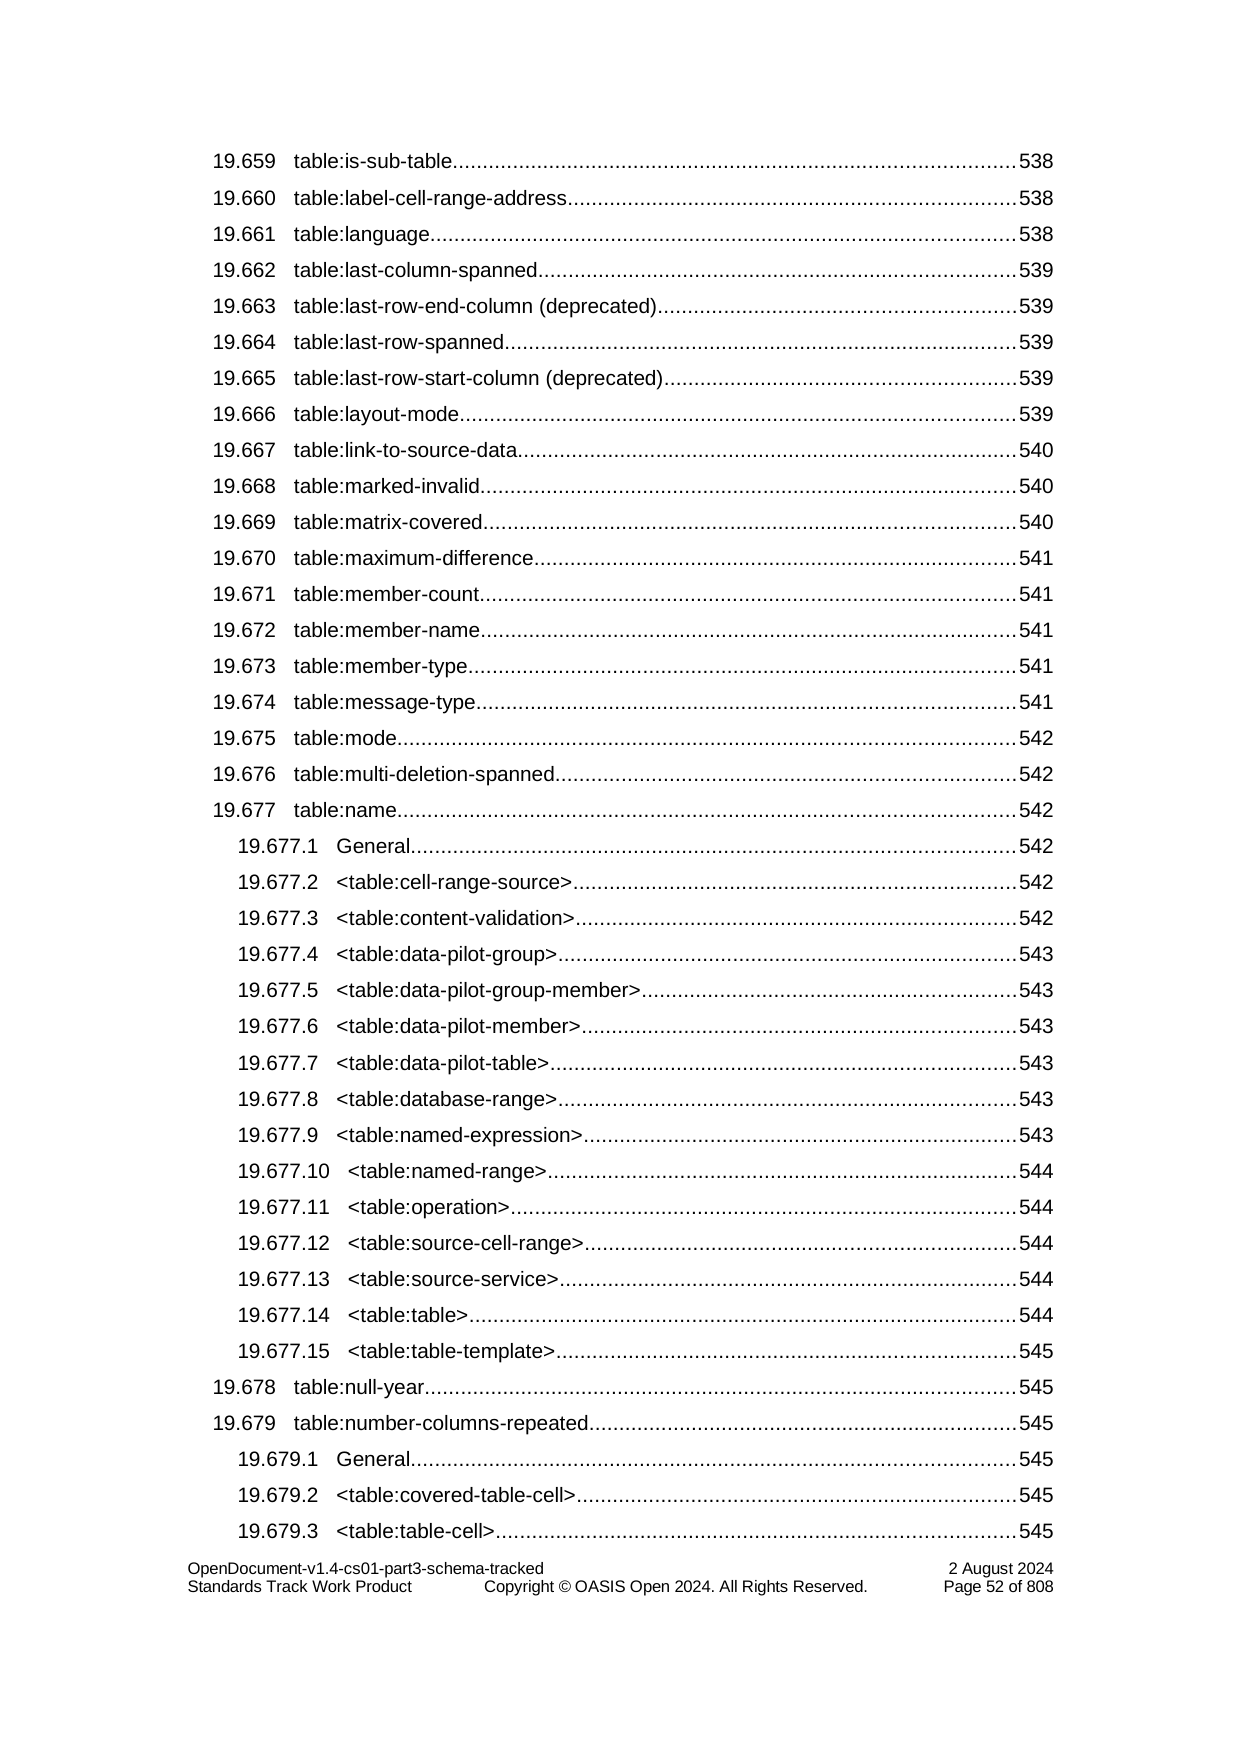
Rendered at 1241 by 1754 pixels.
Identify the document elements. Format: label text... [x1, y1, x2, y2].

text 19.677 table:name 542 [212, 799, 1053, 822]
text 19.678 table:null-year 545 [212, 1375, 1053, 1399]
text 19.677.4 <table:data-pilot-group> 543 [237, 943, 1053, 966]
text 19.679.3 <table:table-cell> 545 [237, 1519, 1053, 1543]
text 19.675 table:mode 542 [212, 727, 1053, 750]
text 19.672 table:member-name 541 [212, 618, 1053, 642]
text 19.673 table:member-type 541 [212, 654, 1053, 678]
text 19.670 table:maximum-difference 541 [212, 546, 1053, 570]
text 19.677.11 <table:operation> 544 [237, 1195, 1053, 1219]
text 19.677.13 <table:source-service> 544 [237, 1267, 1053, 1291]
text 19.661 table:language 538 [212, 222, 1053, 246]
text 19.669 table:matrix-covered 540 [212, 510, 1053, 534]
text 19.676 table:multi-deletion-spanned 542 [212, 763, 1053, 786]
text 19.667 table:link-to-source-data 540 [212, 438, 1053, 462]
text 19.664 table:last-row-spanned 539 [212, 330, 1053, 354]
text 19.677.2 <table:cell-range-source> 542 [237, 871, 1053, 894]
text 19.660 table:label-cell-range-address 538 [212, 186, 1053, 209]
text 19.668 table:marked-invalid 540 [212, 474, 1053, 498]
text 19.677.7 <table:data-pilot-table> 543 [237, 1051, 1053, 1074]
text 19.671 table:member-count 541 [212, 582, 1053, 606]
text 19.674 table:message-type 541 [212, 691, 1053, 714]
text 19.677.3 <table:content-validation> 542 [237, 907, 1053, 930]
text 19.677.5 <table:data-pilot-group-member> 543 [237, 979, 1053, 1002]
text 19.663 table:last-row-end-column (deprecated) 539 [212, 294, 1053, 318]
text 19.662 table:last-column-spanned 539 [212, 258, 1053, 282]
text 19.677.10 <table:named-range> 544 [237, 1159, 1053, 1183]
text 19.666 table:layout-mode 539 [212, 402, 1053, 426]
text 19.665 table:last-row-start-column (deprecated) 539 [212, 366, 1053, 390]
text 19.677.8 <table:database-range> 543 [237, 1087, 1053, 1111]
text 19.677.15 <table:table-template> 545 [237, 1339, 1053, 1363]
text 19.679 table:number-columns-repeated 545 [212, 1411, 1053, 1435]
text 19.679.2 <table:covered-table-cell> 545 [237, 1483, 1053, 1507]
text 19.677.9 <table:named-expression> 543 [237, 1123, 1053, 1147]
text 19.679.1 General 545 [237, 1447, 1053, 1471]
text 19.677.6 <table:data-pilot-member> 543 [237, 1015, 1053, 1038]
text 19.659 table:is-sub-table 538 [212, 150, 1053, 173]
text 19.677.14 <table:table> 544 [237, 1303, 1053, 1327]
text 19.677.12 <table:source-cell-range> 544 [237, 1231, 1053, 1255]
text 19.677.1 General 542 [237, 835, 1053, 858]
